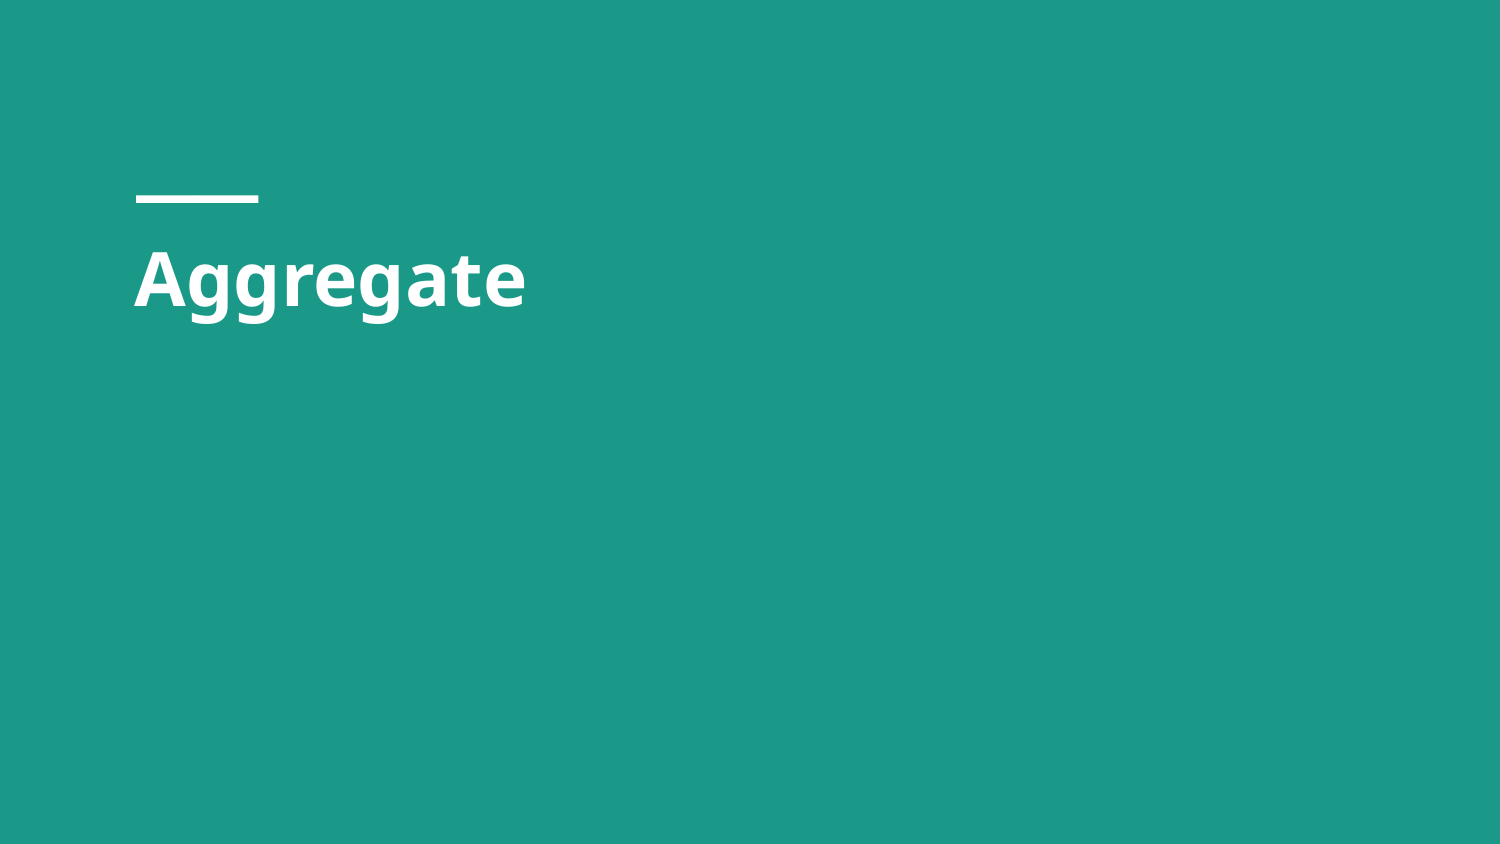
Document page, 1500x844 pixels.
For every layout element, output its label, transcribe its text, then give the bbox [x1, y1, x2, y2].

title Aggregate [119, 216, 1381, 466]
